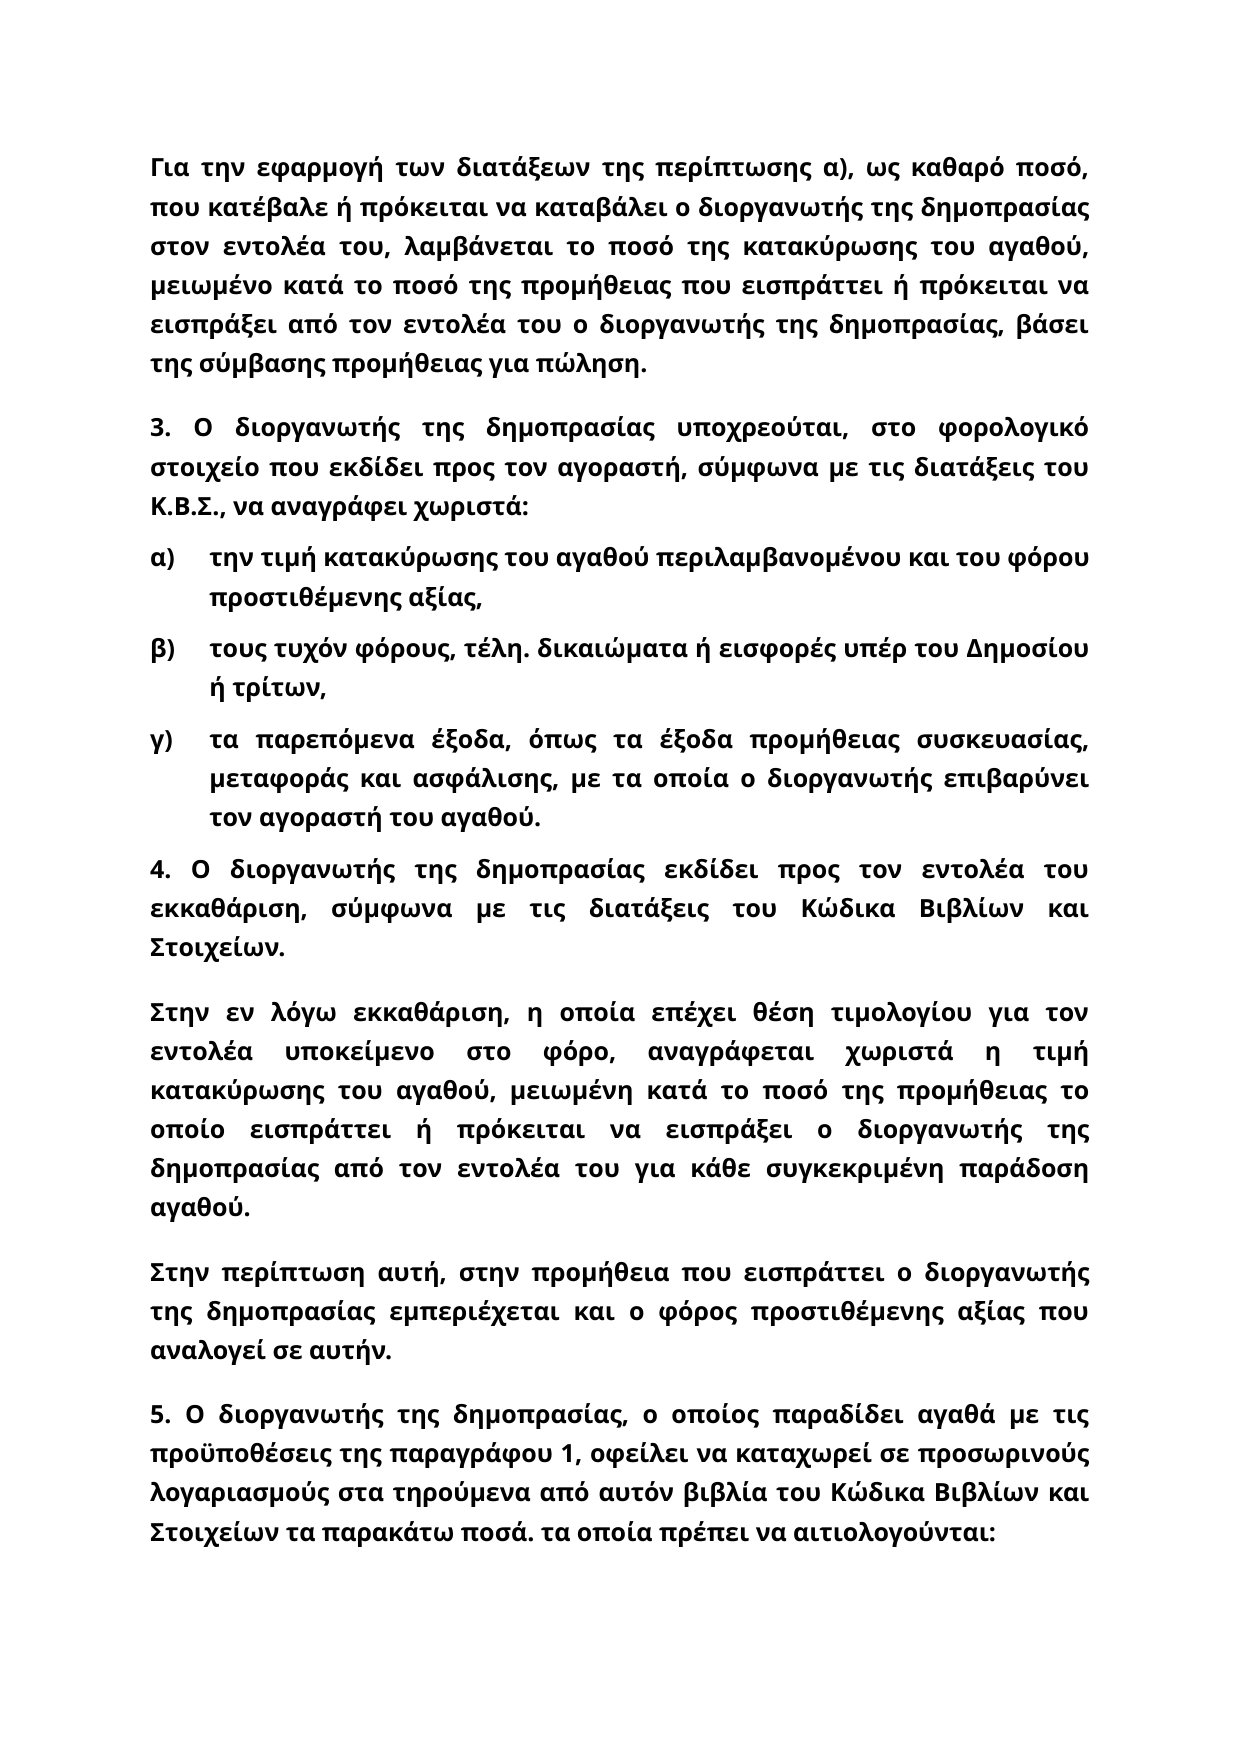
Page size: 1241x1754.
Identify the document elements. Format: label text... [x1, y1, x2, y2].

list γ) τα παρεπόμενα έξοδα, όπως τα έξοδα προμήθειας συσκευασίας, μεταφοράς και ασφάλισης, με τα οποία ο διοργανωτής επιβαρύνει τον αγοραστή του αγαθού. [150, 722, 1090, 834]
list β) τους τυχόν φόρους, τέλη. δικαιώματα ή εισφορές υπέρ του Δημοσίου ή τρίτων, [150, 631, 1090, 704]
list α) την τιμή κατακύρωσης του αγαθού περιλαμβανομένου και του φόρου προστιθέμενης αξίας, [150, 540, 1090, 613]
text 3. Ο διοργανωτής της δημοπρασίας υποχρεούται, στο φορολογικό στοιχείο που εκδίδει προς τον αγοραστή, σύμφωνα με τις διατάξεις του Κ.Β.Σ., να αναγράφει χωριστά: [150, 410, 1090, 522]
text 4. Ο διοργανωτής της δημοπρασίας εκδίδει προς τον εντολέα του εκκαθάριση, σύμφωνα με τις διατάξεις του Κώδικα Βιβλίων και Στοιχείων. [150, 852, 1090, 964]
text Στην εν λόγω εκκαθάριση, η οποία επέχει θέση τιμολογίου για τον εντολέα υποκείμενο στο φόρο, αναγράφεται χωριστά η τιμή κατακύρωσης του αγαθού, μειωμένη κατά το ποσό της προμήθειας το οποίο εισπράττει ή πρόκειται να εισπράξει ο διοργανωτής της δημοπρασίας από τον εντολέα του για κάθε συγκεκριμένη παράδοση αγαθού. [150, 994, 1090, 1224]
text Στην περίπτωση αυτή, στην προμήθεια που εισπράττει ο διοργανωτής της δημοπρασίας εμπεριέχεται και ο φόρος προστιθέμενης αξίας που αναλογεί σε αυτήν. [150, 1254, 1090, 1367]
text 5. Ο διοργανωτής της δημοπρασίας, ο οποίος παραδίδει αγαθά με τις προϋποθέσεις της παραγράφου 1, οφείλει να καταχωρεί σε προσωρινούς λογαριασμούς στα τηρούμενα από αυτόν βιβλία του Κώδικα Βιβλίων και Στοιχείων τα παρακάτω ποσά. τα οποία πρέπει να αιτιολογούνται: [150, 1397, 1090, 1548]
text Για την εφαρμογή των διατάξεων της περίπτωσης α), ως καθαρό ποσό, που κατέβαλε ή πρόκειται να καταβάλει ο διοργανωτής της δημοπρασίας στον εντολέα του, λαμβάνεται το ποσό της κατακύρωσης του αγαθού, μειωμένο κατά το ποσό της προμήθειας που εισπράττει ή πρόκειται να εισπράξει από τον εντολέα του ο διοργανωτής της δημοπρασίας, βάσει της σύμβασης προμήθειας για πώληση. [150, 150, 1090, 380]
